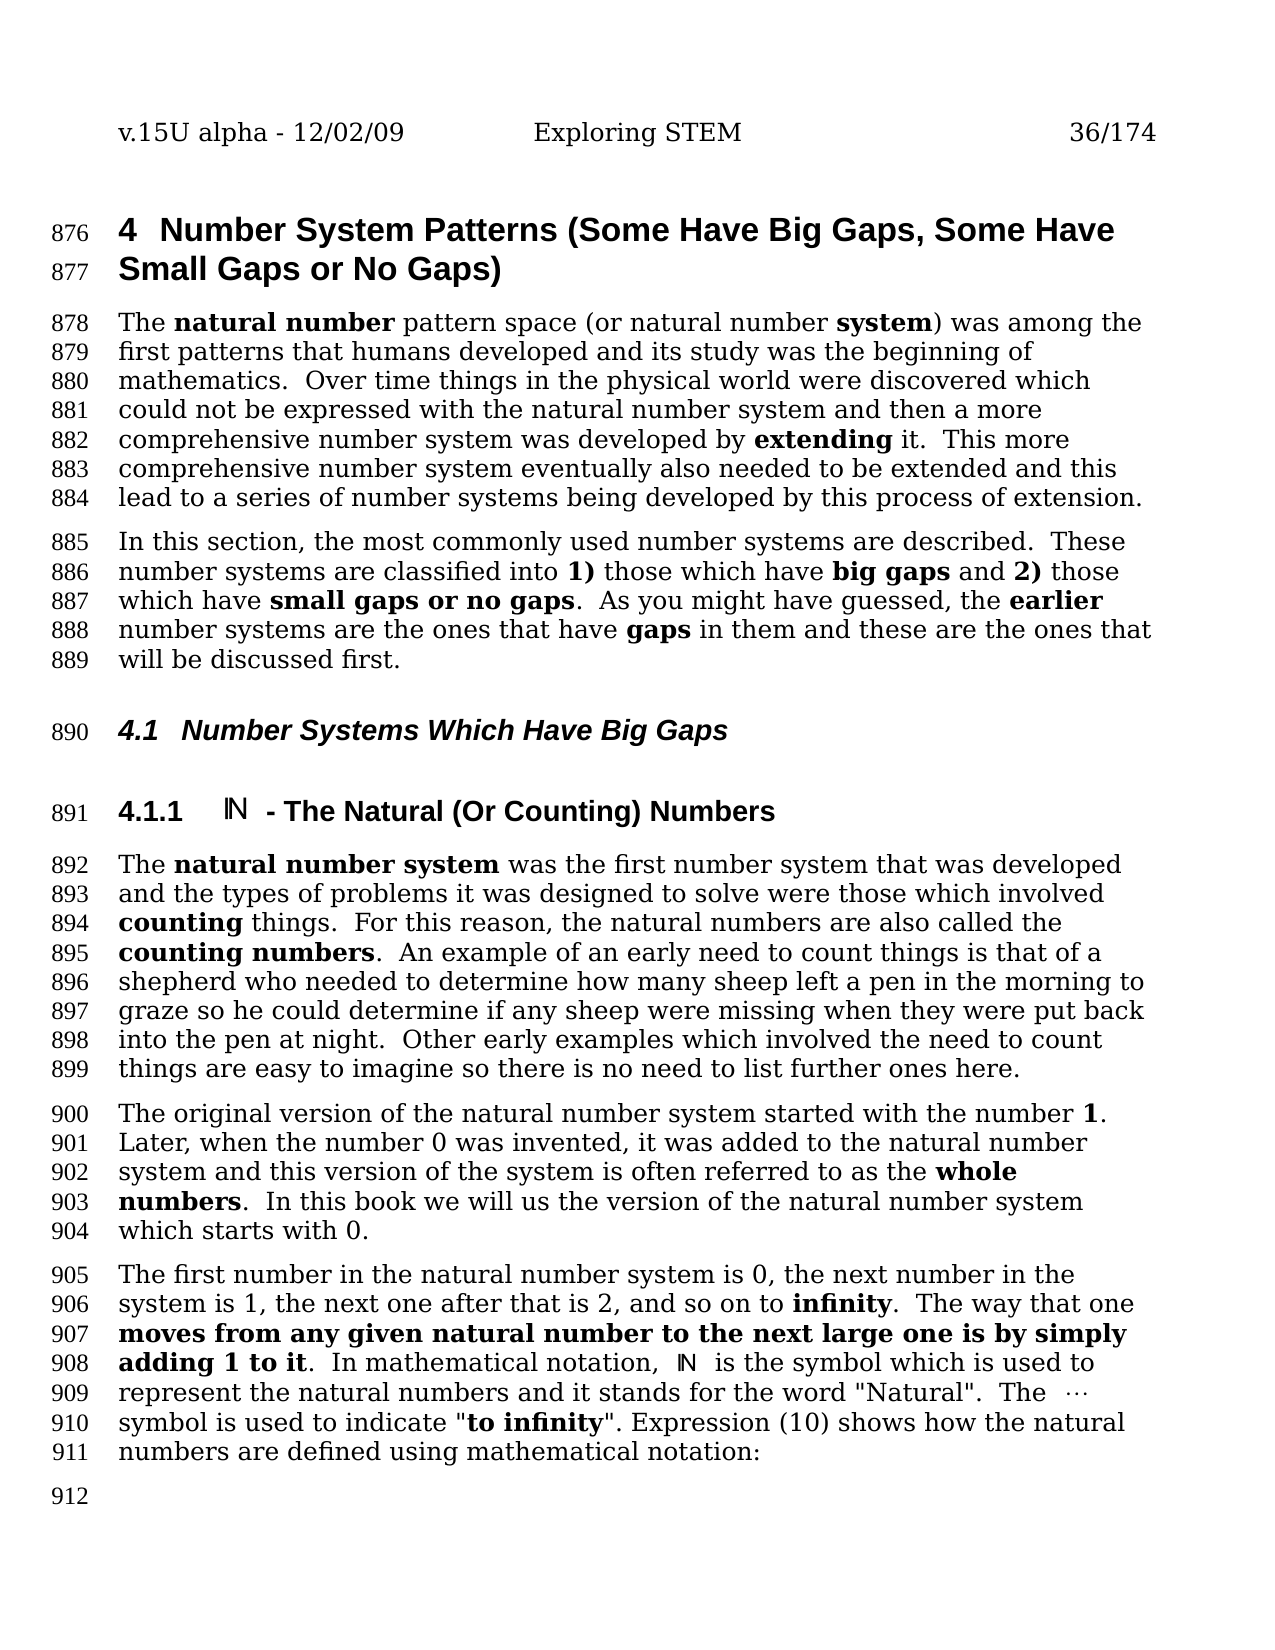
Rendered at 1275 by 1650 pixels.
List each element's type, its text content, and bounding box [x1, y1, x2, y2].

subtitle Number System Patterns (Some Have Big Gaps, Some Have Small Gaps or No Gaps) [118, 210, 1157, 287]
subtitle Number Systems Which Have Big Gaps [118, 713, 1157, 747]
text The first number in the natural number system is 0, the next number in the system is 1, the next one after that is 2, and so on to infinity. The way that one moves from any given natural number to the next large one is by simply adding 1 to it. In mathematical notation,is the symbol which is used to represent the natural numbers and it stands for the word "Natural". Thesymbol is used to indicate "to infinity". Expression (10) shows how the natural numbers are defined using mathematical notation: [118, 1260, 1157, 1466]
subtitle - The Natural (Or Counting) Numbers [118, 792, 1157, 829]
text The natural number system was the first number system that was developed and the types of problems it was designed to solve were those which involved counting things. For this reason, the natural numbers are also called the counting numbers. An example of an early need to count things is that of a shepherd who needed to determine how many sheep left a pen in the morning to graze so he could determine if any sheep were missing when they were put back into the pen at night. Other early examples which involved the need to count things are easy to imagine so there is no need to list further ones here. [118, 850, 1157, 1084]
text In this section, the most commonly used number systems are described. These number systems are classified into 1) those which have big gaps and 2) those which have small gaps or no gaps. As you might have guessed, the earlier number systems are the ones that have gaps in them and these are the ones that will be discussed first. [118, 528, 1157, 674]
text The natural number pattern space (or natural number system) was among the first patterns that humans developed and its study was the beginning of mathematics. Over time things in the physical world were discovered which could not be expressed with the natural number system and then a more comprehensive number system was developed by extending it. This more comprehensive number system eventually also needed to be extended and this lead to a series of number systems being developed by this process of extension. [118, 308, 1157, 513]
text The original version of the natural number system started with the number 1. Later, when the number 0 was invented, it was added to the natural number system and this version of the system is often referred to as the whole numbers. In this book we will us the version of the natural number system which starts with 0. [118, 1099, 1157, 1245]
